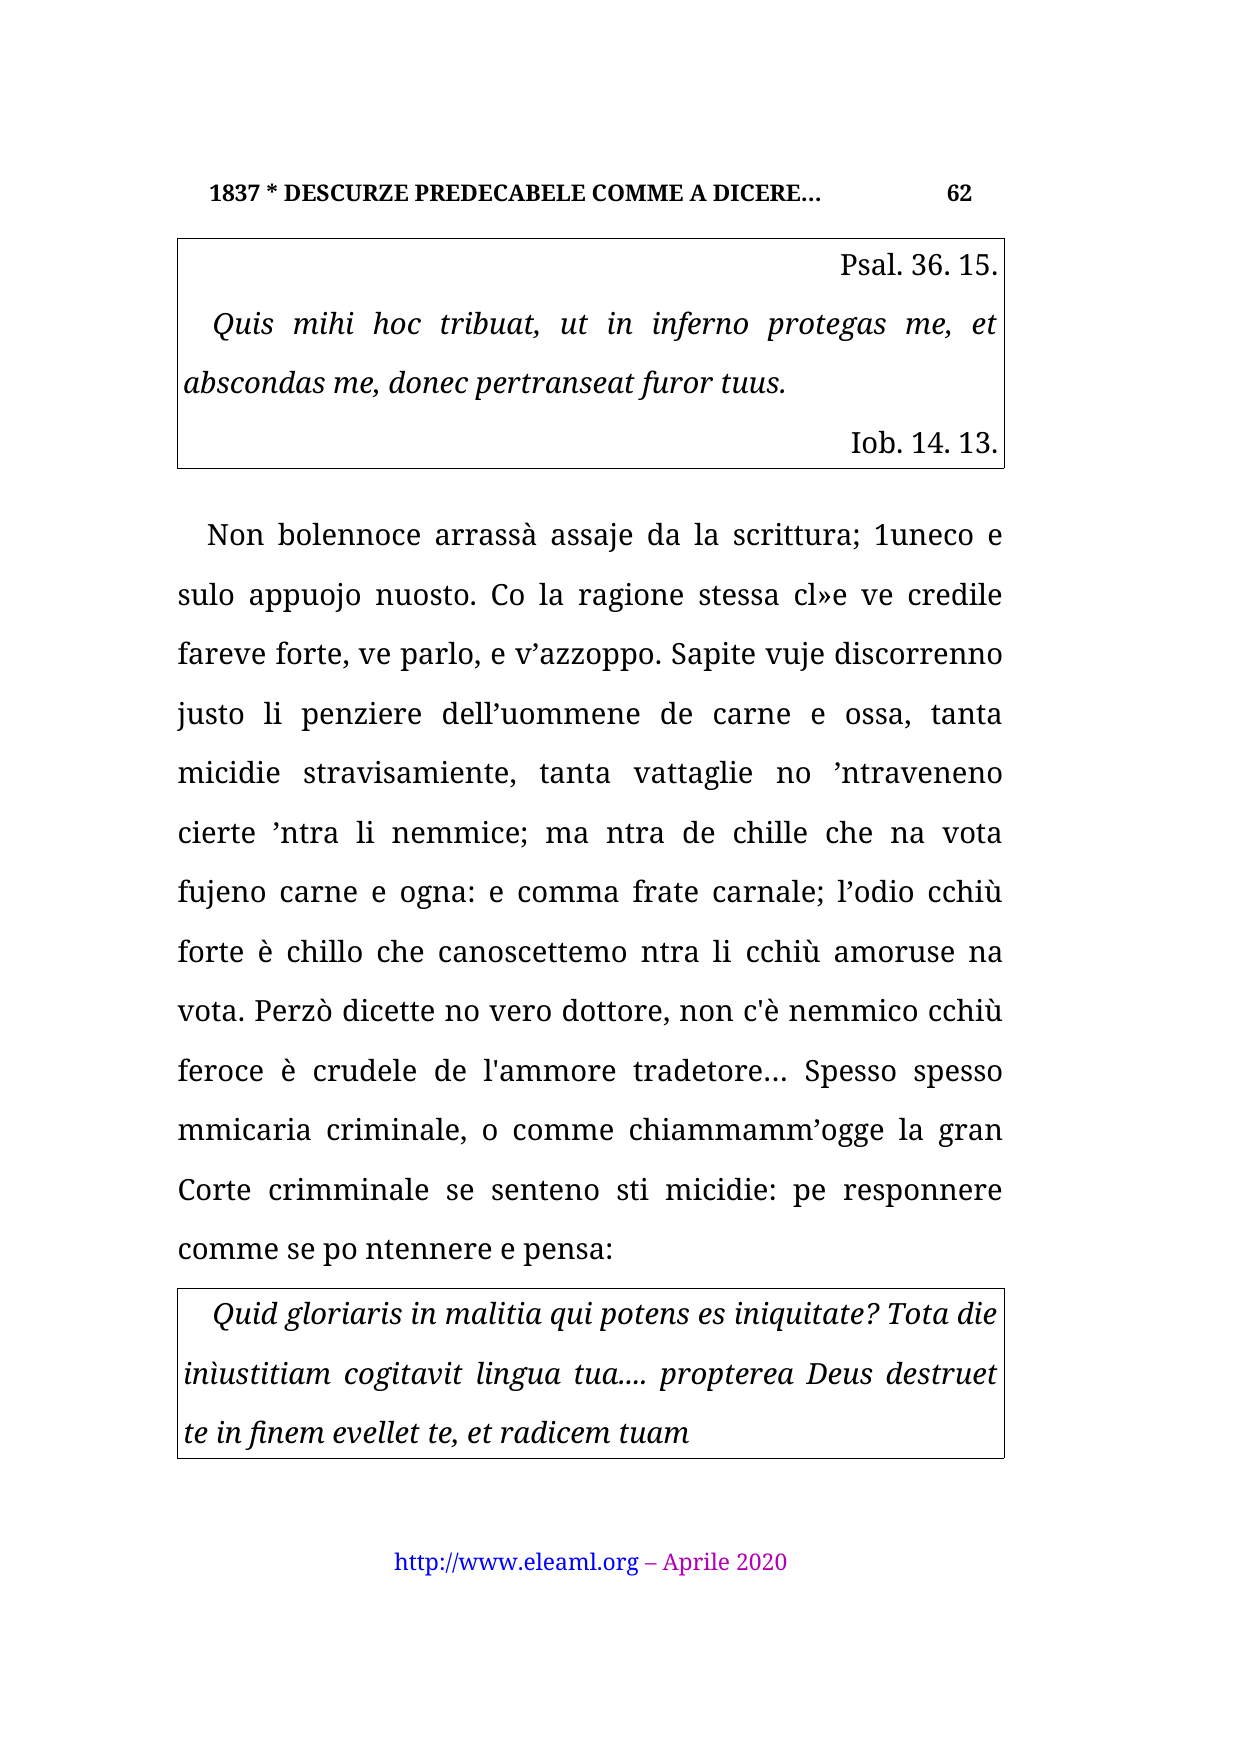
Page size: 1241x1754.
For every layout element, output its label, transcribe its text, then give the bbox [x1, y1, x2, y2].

text Non bolennoce arrassà assaje da la scrittura; 1uneco e sulo appuojo nuosto. Co la ragione stessa cl»e ve credile fareve forte, ve parlo, e v’azzoppo. Sapite vuje discorrenno justo li penziere dell’uommene de carne e ossa, tanta micidie stravisamiente, tanta vattaglie no ’ntraveneno cierte ’ntra li nemmice; ma ntra de chille che na vota fujeno carne e ogna: e comma frate carnale; l’odio cchiù forte è chillo che canoscettemo ntra li cchiù amoruse na vota. Perzò dicette no vero dottore, non c'è nemmico cchiù feroce è crudele de l'ammore tradetore… Spesso spesso mmicaria criminale, o comme chiammamm’ogge la gran Corte crimminale se senteno sti micidie: pe responnere comme se po ntennere e pensa: [177, 514, 1004, 1268]
table_header Quid gloriaris in malitia qui potens es iniquitate? Tota die inìustitiam cogitavit lingua tua.... propterea Deus destruet te in finem evellet te, et radicem tuam [178, 1289, 1004, 1458]
table_header Psal. 36. 15. Quis mihi hoc tribuat, ut in inferno protegas me, et abscondas me, donec pertranseat furor tuus. Iob. 14. 13. [178, 239, 1004, 468]
